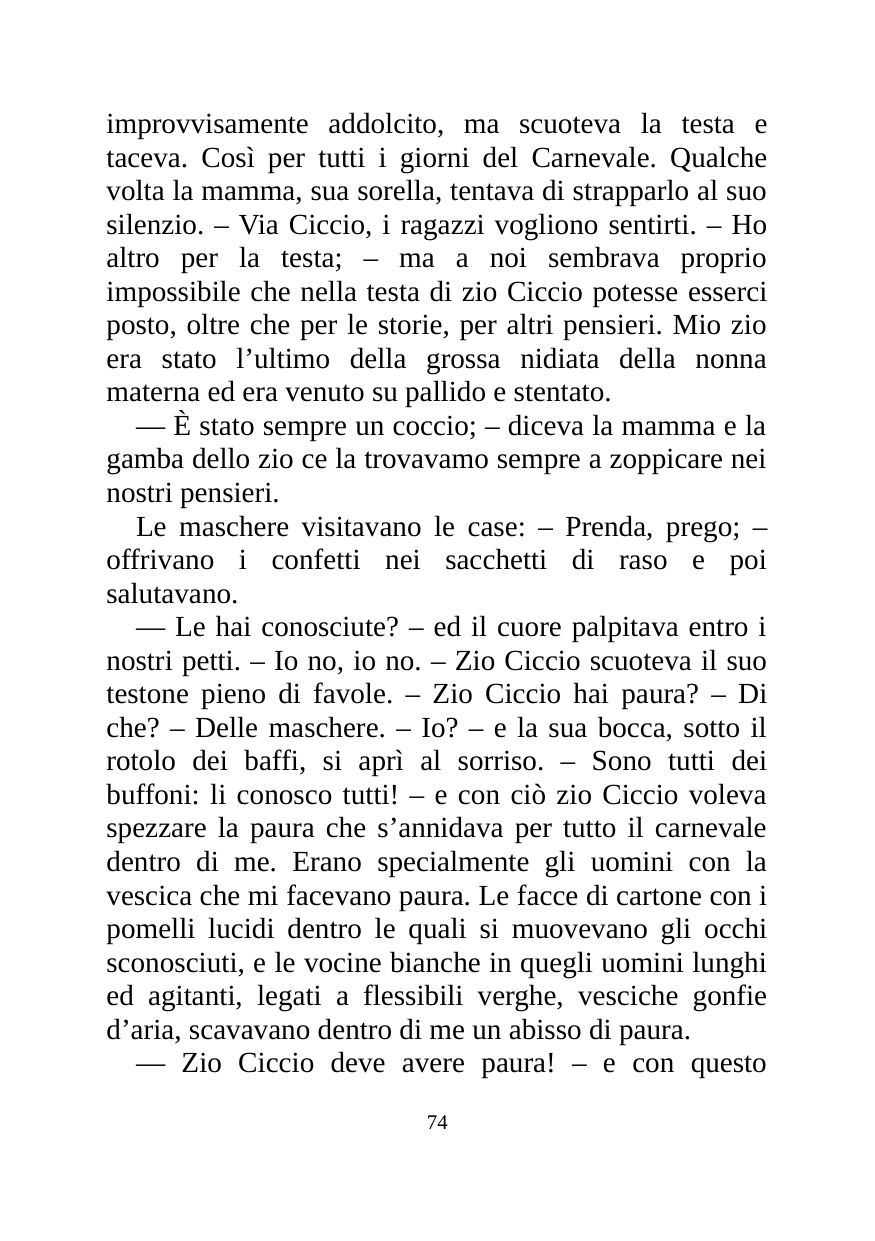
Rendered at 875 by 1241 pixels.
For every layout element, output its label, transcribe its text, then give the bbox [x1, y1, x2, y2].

text improvvisamente addolcito, ma scuoteva la testa e taceva. Così per tutti i giorni del Carnevale. Qualche volta la mamma, sua sorella, tentava di strapparlo al suo silenzio. – Via Ciccio, i ragazzi vogliono sentirti. – Ho altro per la testa; – ma a noi sembrava proprio impossibile che nella testa di zio Ciccio potesse esserci posto, oltre che per le storie, per altri pensieri. Mio zio era stato l’ultimo della grossa nidiata della nonna materna ed era venuto su pallido e stentato. [106, 106, 768, 408]
text — Zio Ciccio deve avere paura! – e con questo [106, 1045, 768, 1079]
text — Le hai conosciute? – ed il cuore palpitava entro i nostri petti. – Io no, io no. – Zio Ciccio scuoteva il suo testone pieno di favole. – Zio Ciccio hai paura? – Di che? – Delle maschere. – Io? – e la sua bocca, sotto il rotolo dei baffi, si aprì al sorriso. – Sono tutti dei buffoni: li conosco tutti! – e con ciò zio Ciccio voleva spezzare la paura che s’annidava per tutto il carnevale dentro di me. Erano specialmente gli uomini con la vescica che mi facevano paura. Le facce di cartone con i pomelli lucidi dentro le quali si muovevano gli occhi sconosciuti, e le vocine bianche in quegli uomini lunghi ed agitanti, legati a flessibili verghe, vesciche gonfie d’aria, scavavano dentro di me un abisso di paura. [106, 609, 768, 1045]
text Le maschere visitavano le case: – Prenda, prego; – offrivano i confetti nei sacchetti di raso e poi salutavano. [106, 509, 768, 609]
text — È stato sempre un coccio; – diceva la mamma e la gamba dello zio ce la trovavamo sempre a zoppicare nei nostri pensieri. [106, 408, 768, 509]
